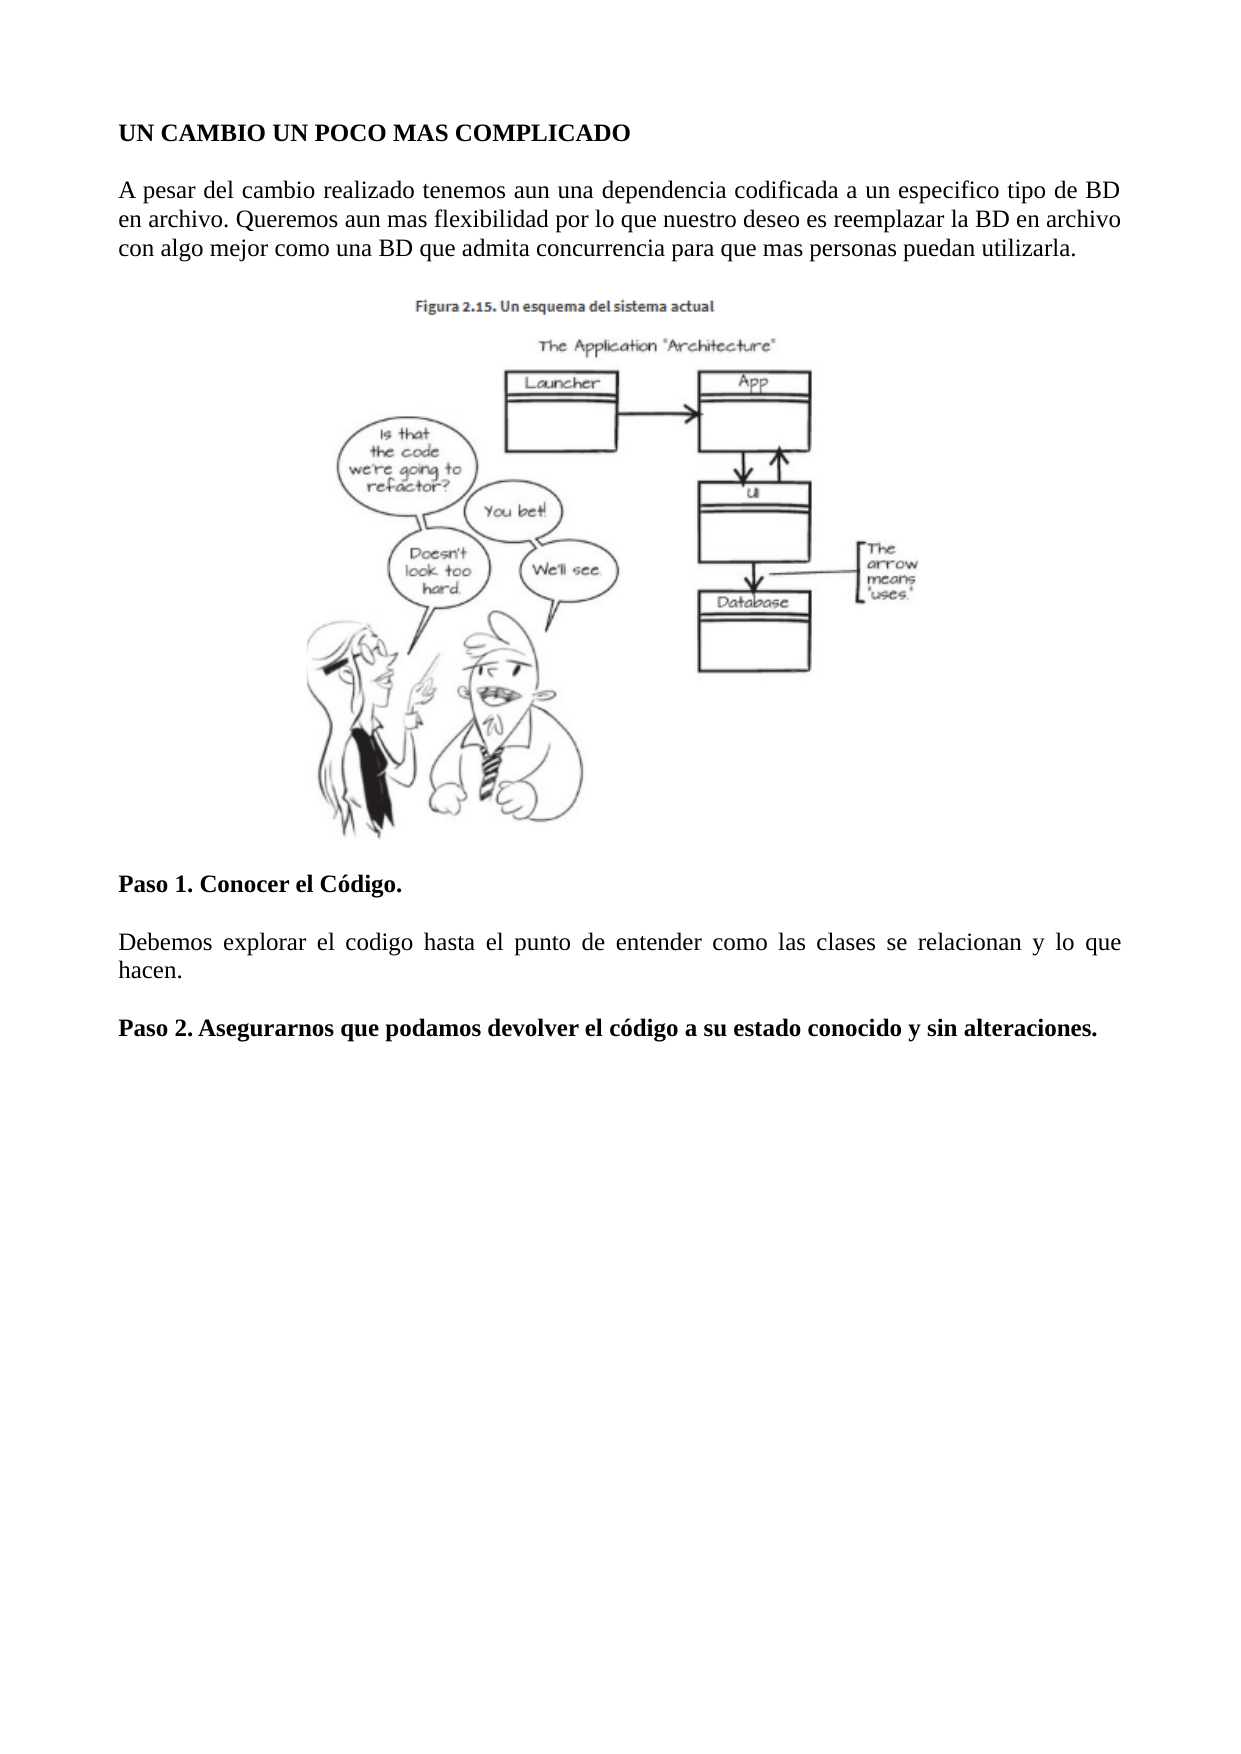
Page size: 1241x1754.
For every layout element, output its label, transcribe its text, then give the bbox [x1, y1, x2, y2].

text Debemos explorar el codigo hasta el punto de entender como las clases se relacionan y lo que hacen. [118, 927, 1122, 984]
text A pesar del cambio realizado tenemos aun una dependencia codificada a un especifico tipo de BD en archivo. Queremos aun mas flexibilidad por lo que nuestro deseo es reemplazar la BD en archivo con algo mejor como una BD que admita concurrencia para que mas personas puedan utilizarla. [118, 176, 1122, 262]
text Paso 1. Conocer el Código. [118, 869, 1122, 898]
text Paso 2. Asegurarnos que podamos devolver el código a su estado conocido y sin alteraciones. [118, 1013, 1122, 1042]
text UN CAMBIO UN POCO MAS COMPLICADO [118, 118, 1122, 147]
picture [306, 290, 934, 841]
